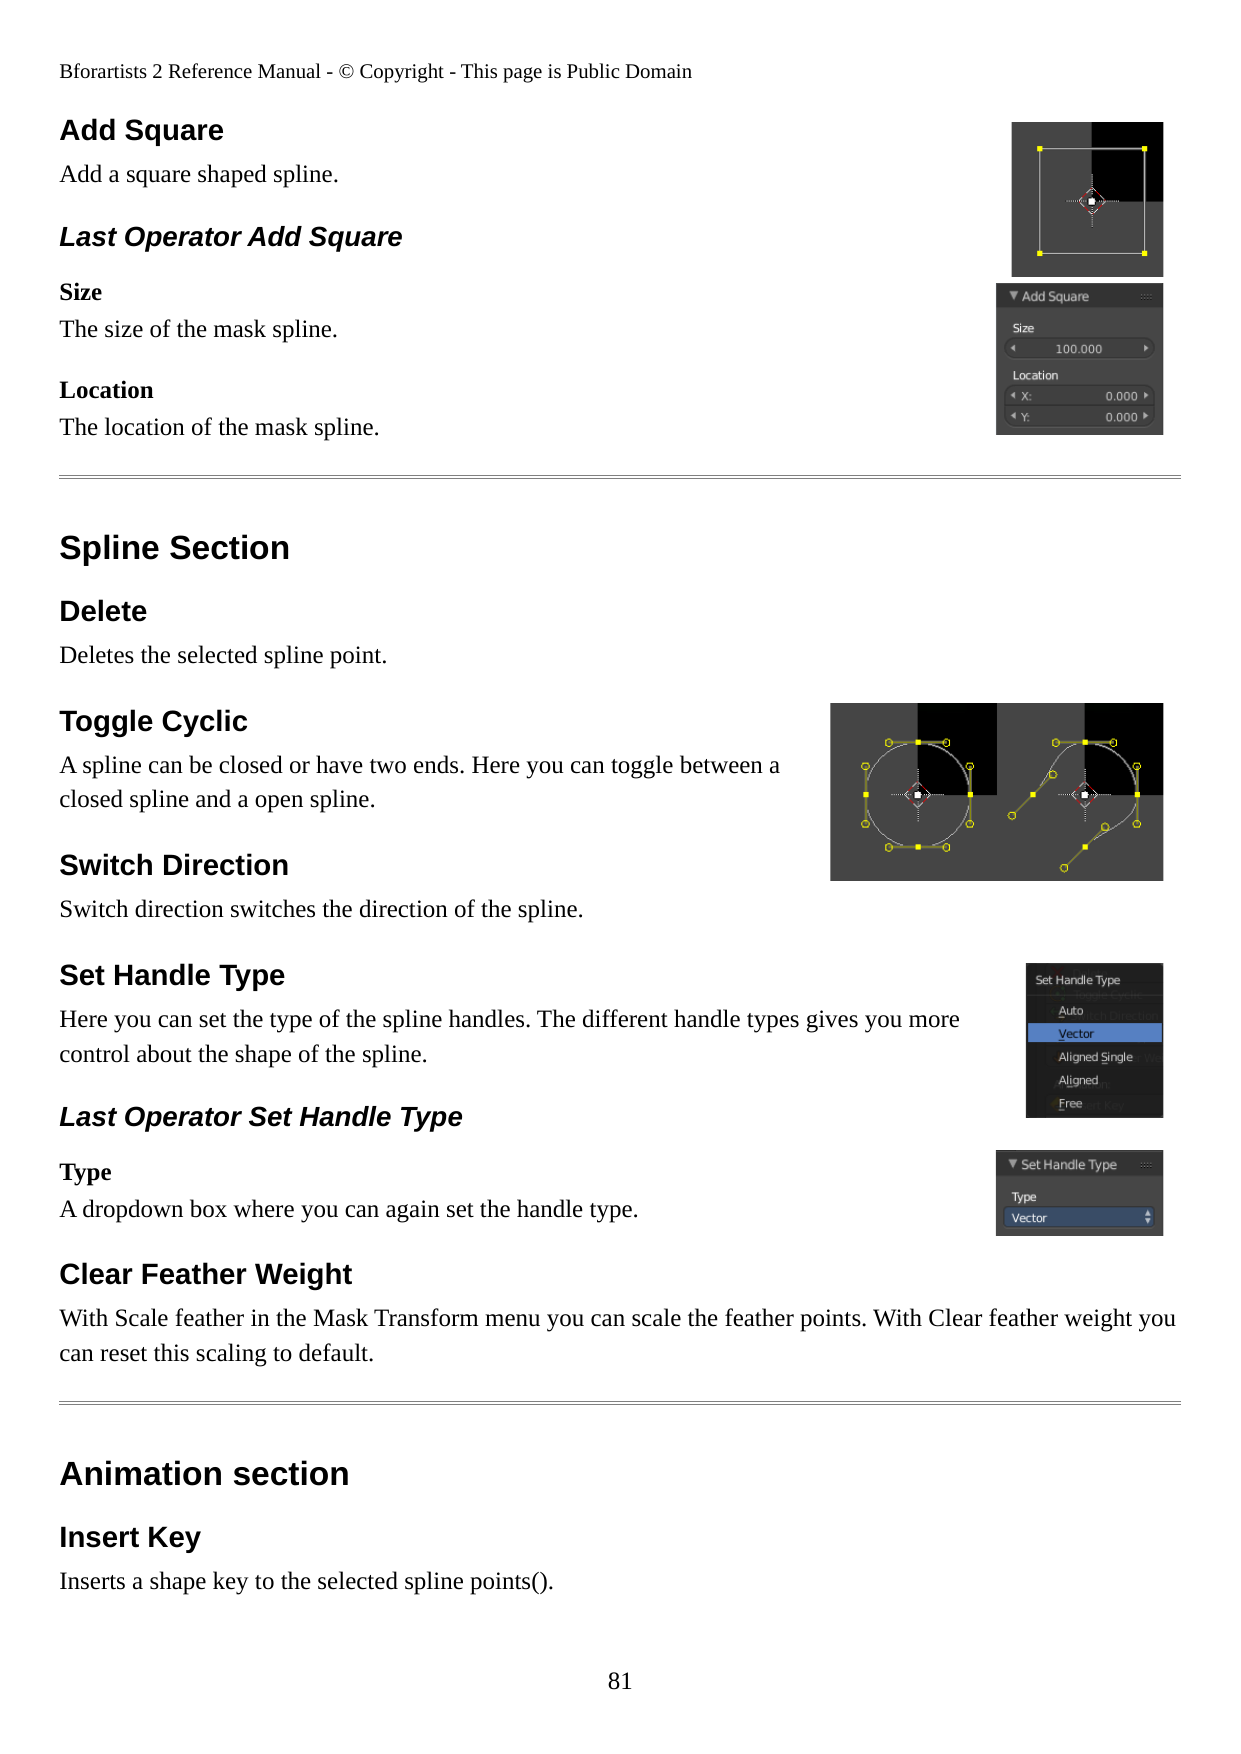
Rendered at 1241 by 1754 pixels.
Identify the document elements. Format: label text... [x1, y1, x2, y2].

subtitle Set Handle Type [59, 958, 1181, 992]
subtitle Delete [59, 594, 1181, 627]
subtitle Spline Section [59, 528, 1181, 567]
text A dropdown box where you can again set the handle type. [59, 1194, 995, 1222]
subtitle Add Square [59, 113, 1181, 146]
subtitle Location [59, 375, 995, 404]
text Switch direction switches the direction of the spline. [59, 894, 1181, 923]
subtitle Last Operator Add Square [59, 220, 1011, 252]
picture [1011, 122, 1164, 277]
text A spline can be closed or have two ends. Here you can toggle between a closed spline and a open spline. [59, 750, 830, 813]
text With Scale feather in the Mask Transform menu you can scale the feather points. With Clear feather weight you can reset this scaling to default. [59, 1303, 1181, 1367]
picture [995, 283, 1164, 435]
subtitle [1164, 220, 1181, 252]
picture [1025, 963, 1164, 1118]
subtitle Clear Feather Weight [59, 1257, 1181, 1291]
text The location of the mask spline. [59, 412, 1181, 441]
text Deletes the selected spline point. [59, 640, 1181, 669]
picture [995, 1150, 1164, 1236]
text Inserts a shape key to the selected spline points(). [59, 1566, 1181, 1595]
subtitle Last Operator Set Handle Type [59, 1100, 1181, 1132]
subtitle [1164, 1157, 1181, 1186]
subtitle Switch Direction [59, 848, 1181, 882]
subtitle Insert Key [59, 1520, 1181, 1553]
text Here you can set the type of the spline handles. The different handle types gives you more control about the shape of the spline. [59, 1004, 1025, 1067]
picture [830, 703, 1164, 881]
subtitle Size [59, 277, 1181, 306]
text Add a square shaped spline. [59, 159, 1011, 188]
subtitle Animation section [59, 1454, 1181, 1493]
subtitle [1164, 375, 1181, 404]
subtitle Toggle Cyclic [59, 704, 830, 737]
text The size of the mask spline. [59, 314, 995, 343]
subtitle Type [59, 1157, 995, 1186]
subtitle [1164, 704, 1181, 737]
